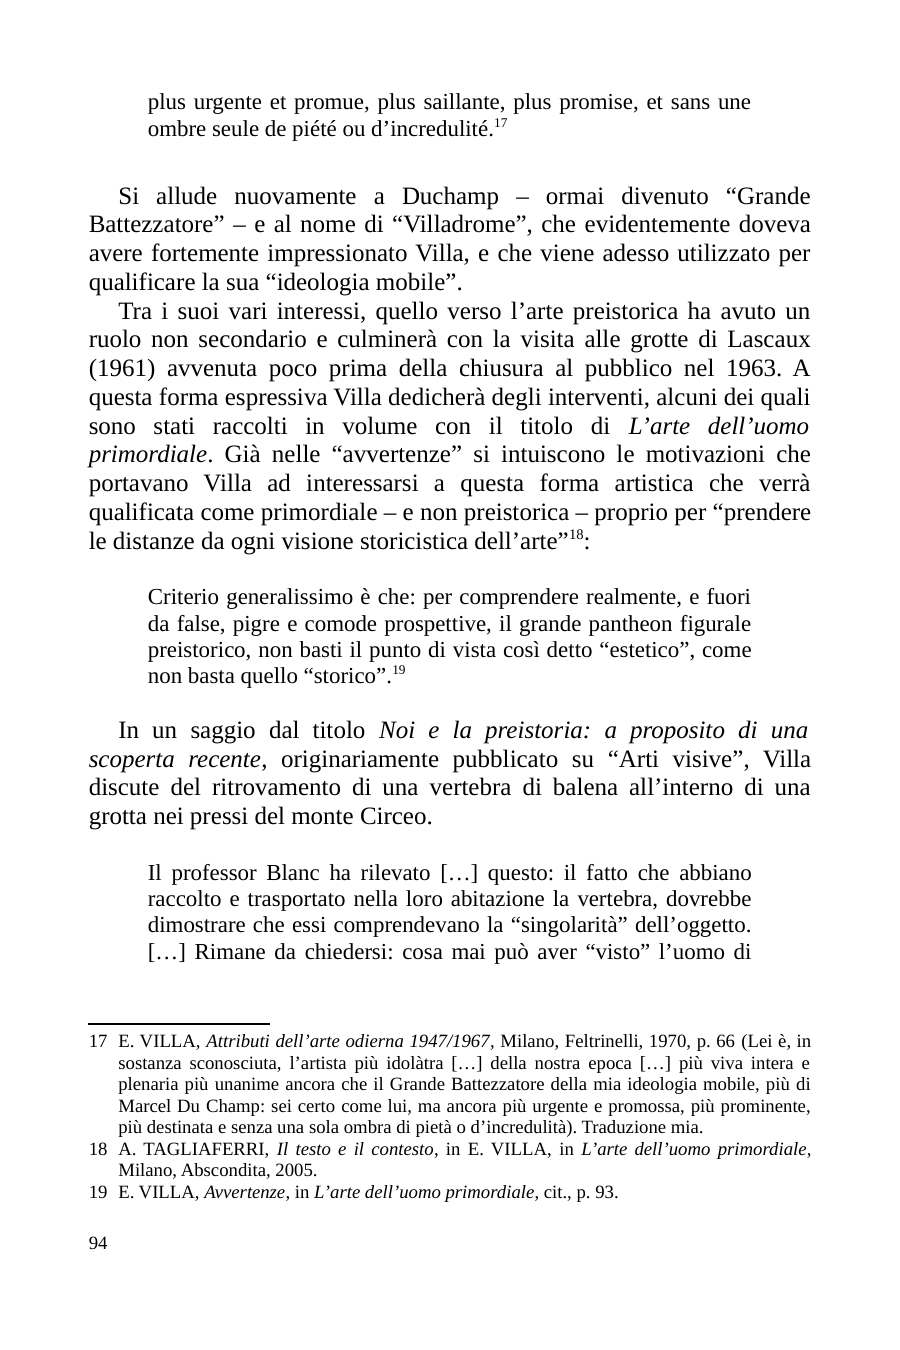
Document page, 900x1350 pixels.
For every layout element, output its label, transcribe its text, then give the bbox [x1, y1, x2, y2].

text plus urgente et promue, plus saillante, plus promise, et sans une ombre seule de piété ou d’incredulité. [148, 88, 752, 141]
text Il professor Blanc ha rilevato […] questo: il fatto che abbiano raccolto e trasportato nella loro abitazione la vertebra, dovrebbe dimostrare che essi comprendevano la “singolarità” dell’oggetto. […] Rimane da chiedersi: cosa mai può aver “visto” l’uomo di [148, 859, 752, 964]
text Tra i suoi vari interessi, quello verso l’arte preistorica ha avuto un ruolo non secondario e culminerà con la visita alle grotte di Lascaux (1961) avvenuta poco prima della chiusura al pubblico nel 1963. A questa forma espressiva Villa dedicherà degli interventi, alcuni dei quali sono stati raccolti in volume con il titolo di L’arte dell’uomo primordiale. Già nelle “avvertenze” si intuiscono le motivazioni che portavano Villa ad interessarsi a questa forma artistica che verrà qualificata come primordiale – e non preistorica – proprio per “prendere le distanze da ogni visione storicistica dell’arte”: [88, 296, 811, 554]
text Si allude nuovamente a Duchamp – ormai divenuto “Grande Battezzatore” – e al nome di “Villadrome”, che evidentemente doveva avere fortemente impressionato Villa, e che viene adesso utilizzato per qualificare la sua “ideologia mobile”. [88, 181, 811, 296]
text In un saggio dal titolo Noi e la preistoria: a proposito di una scoperta recente, originariamente pubblicato su “Arti visive”, Villa discute del ritrovamento di una vertebra di balena all’interno di una grotta nei pressi del monte Circeo. [88, 715, 811, 830]
text A. TAGLIAFERRI, Il testo e il contesto, in E. VILLA, in L’arte dell’uomo primordiale, Milano, Abscondita, 2005. [88, 1138, 811, 1181]
text Criterio generalissimo è che: per comprendere realmente, e fuori da false, pigre e comode prospettive, il grande pantheon figurale preistorico, non basti il punto di vista così detto “estetico”, come non basta quello “storico”. [148, 583, 752, 689]
text E. VILLA, Avvertenze, in L’arte dell’uomo primordiale, cit., p. 93. [88, 1181, 811, 1202]
text E. VILLA, Attributi dell’arte odierna 1947/1967, Milano, Feltrinelli, 1970, p. 66 (Lei è, in sostanza sconosciuta, l’artista più idolàtra […] della nostra epoca […] più viva intera e plenaria più unanime ancora che il Grande Battezzatore della mia ideologia mobile, più di Marcel Du Champ: sei certo come lui, ma ancora più urgente e promossa, più prominente, più destinata e senza una sola ombra di pietà o d’incredulità). Traduzione mia. [88, 1030, 811, 1138]
